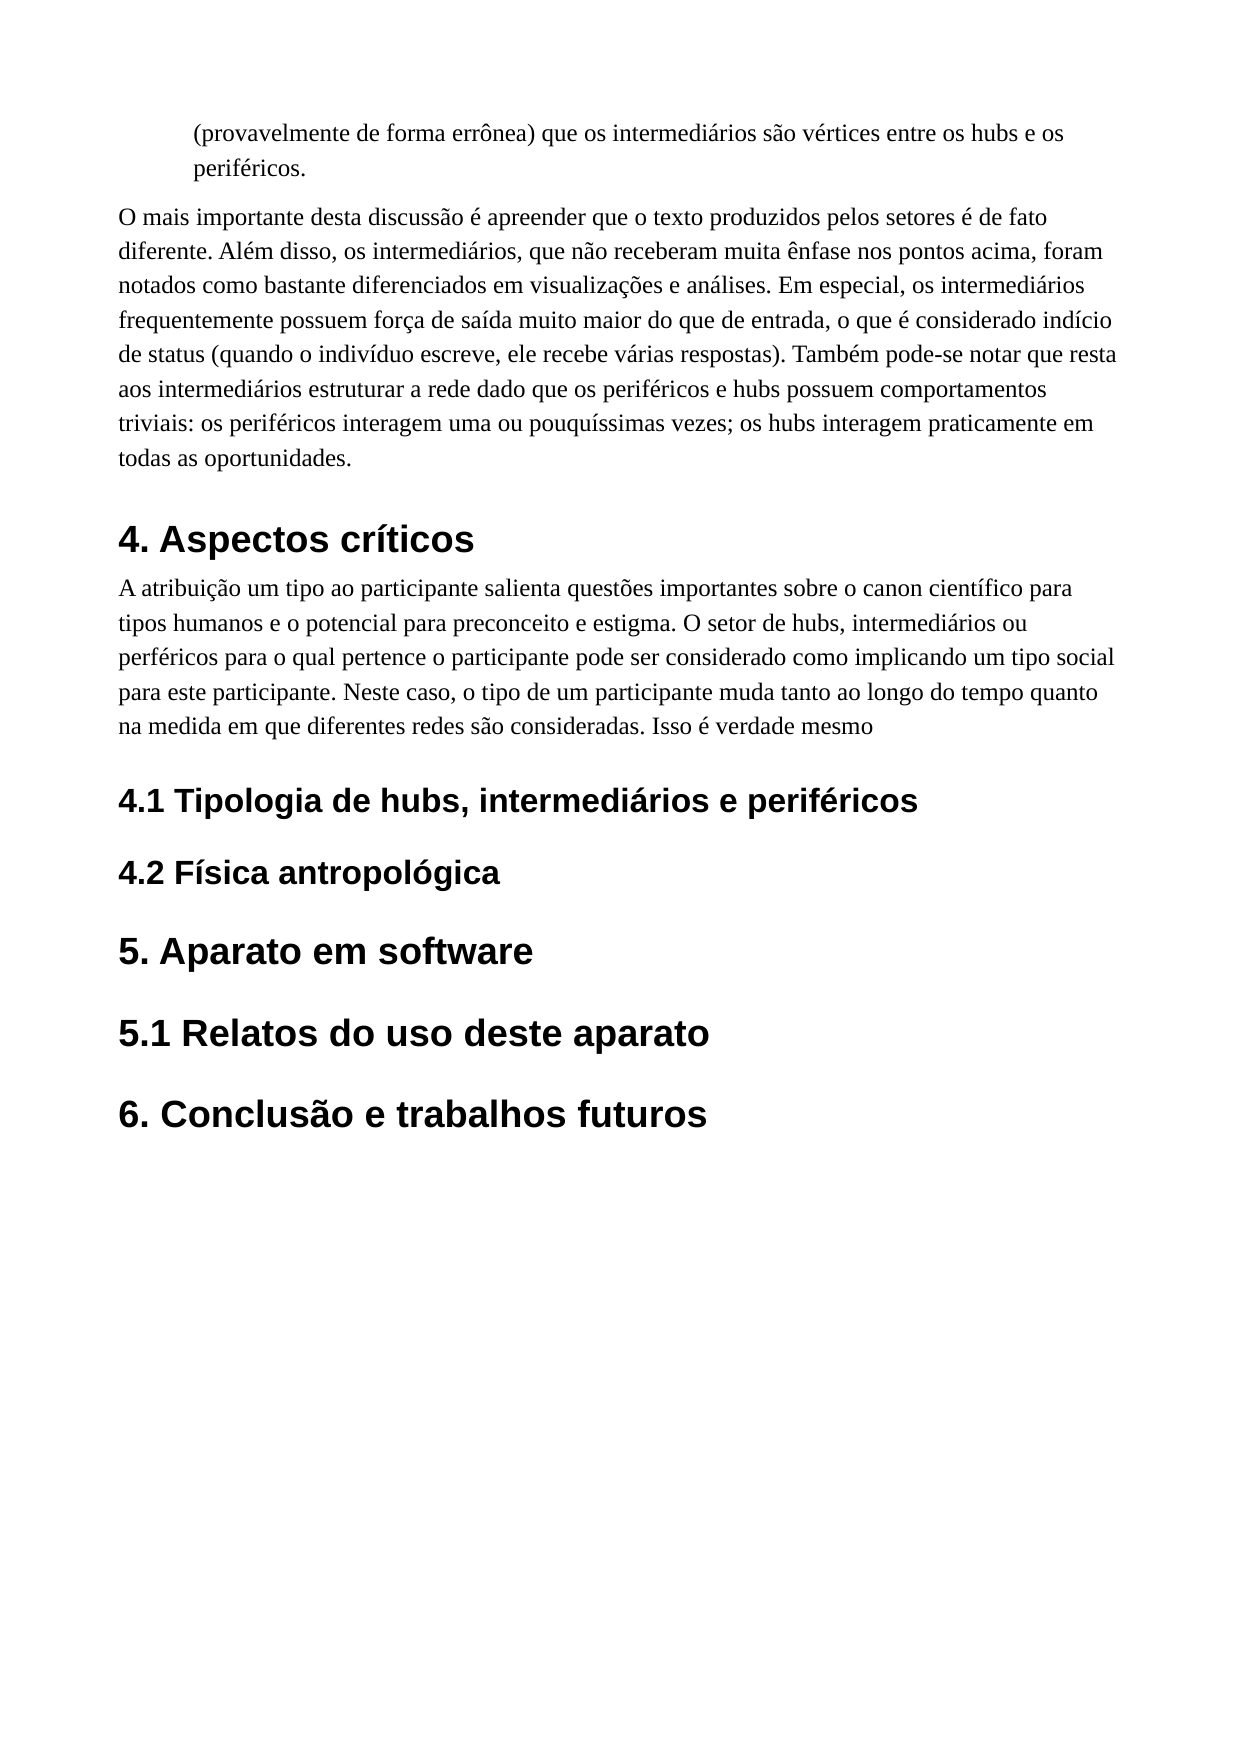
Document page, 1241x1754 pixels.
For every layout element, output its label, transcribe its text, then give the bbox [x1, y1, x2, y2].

text A atribuição um tipo ao participante salienta questões importantes sobre o canon científico para tipos humanos e o potencial para preconceito e estigma. O setor de hubs, intermediários ou perféricos para o qual pertence o participante pode ser considerado como implicando um tipo social para este participante. Neste caso, o tipo de um participante muda tanto ao longo do tempo quanto na medida em que diferentes redes são consideradas. Isso é verdade mesmo [118, 573, 1122, 740]
subtitle 6. Conclusão e trabalhos futuros [118, 1091, 1122, 1135]
subtitle 5. Aparato em software [118, 929, 1122, 973]
list (provavelmente de forma errônea) que os intermediários são vértices entre os hubs e os periféricos. [156, 118, 1122, 181]
text O mais importante desta discussão é apreender que o texto produzidos pelos setores é de fato diferente. Além disso, os intermediários, que não receberam muita ênfase nos pontos acima, foram notados como bastante diferenciados em visualizações e análises. Em especial, os intermediários frequentemente possuem força de saída muito maior do que de entrada, o que é considerado indício de status (quando o indivíduo escreve, ele recebe várias respostas). Também pode-se notar que resta aos intermediários estruturar a rede dado que os periféricos e hubs possuem comportamentos triviais: os periféricos interagem uma ou pouquíssimas vezes; os hubs interagem praticamente em todas as oportunidades. [118, 202, 1122, 472]
subtitle 4.1 Tipologia de hubs, intermediários e periféricos [118, 781, 1122, 820]
subtitle 5.1 Relatos do uso deste aparato [118, 1010, 1122, 1054]
subtitle 4. Aspectos críticos [118, 517, 1122, 561]
subtitle 4.2 Física antropológica [118, 853, 1122, 892]
